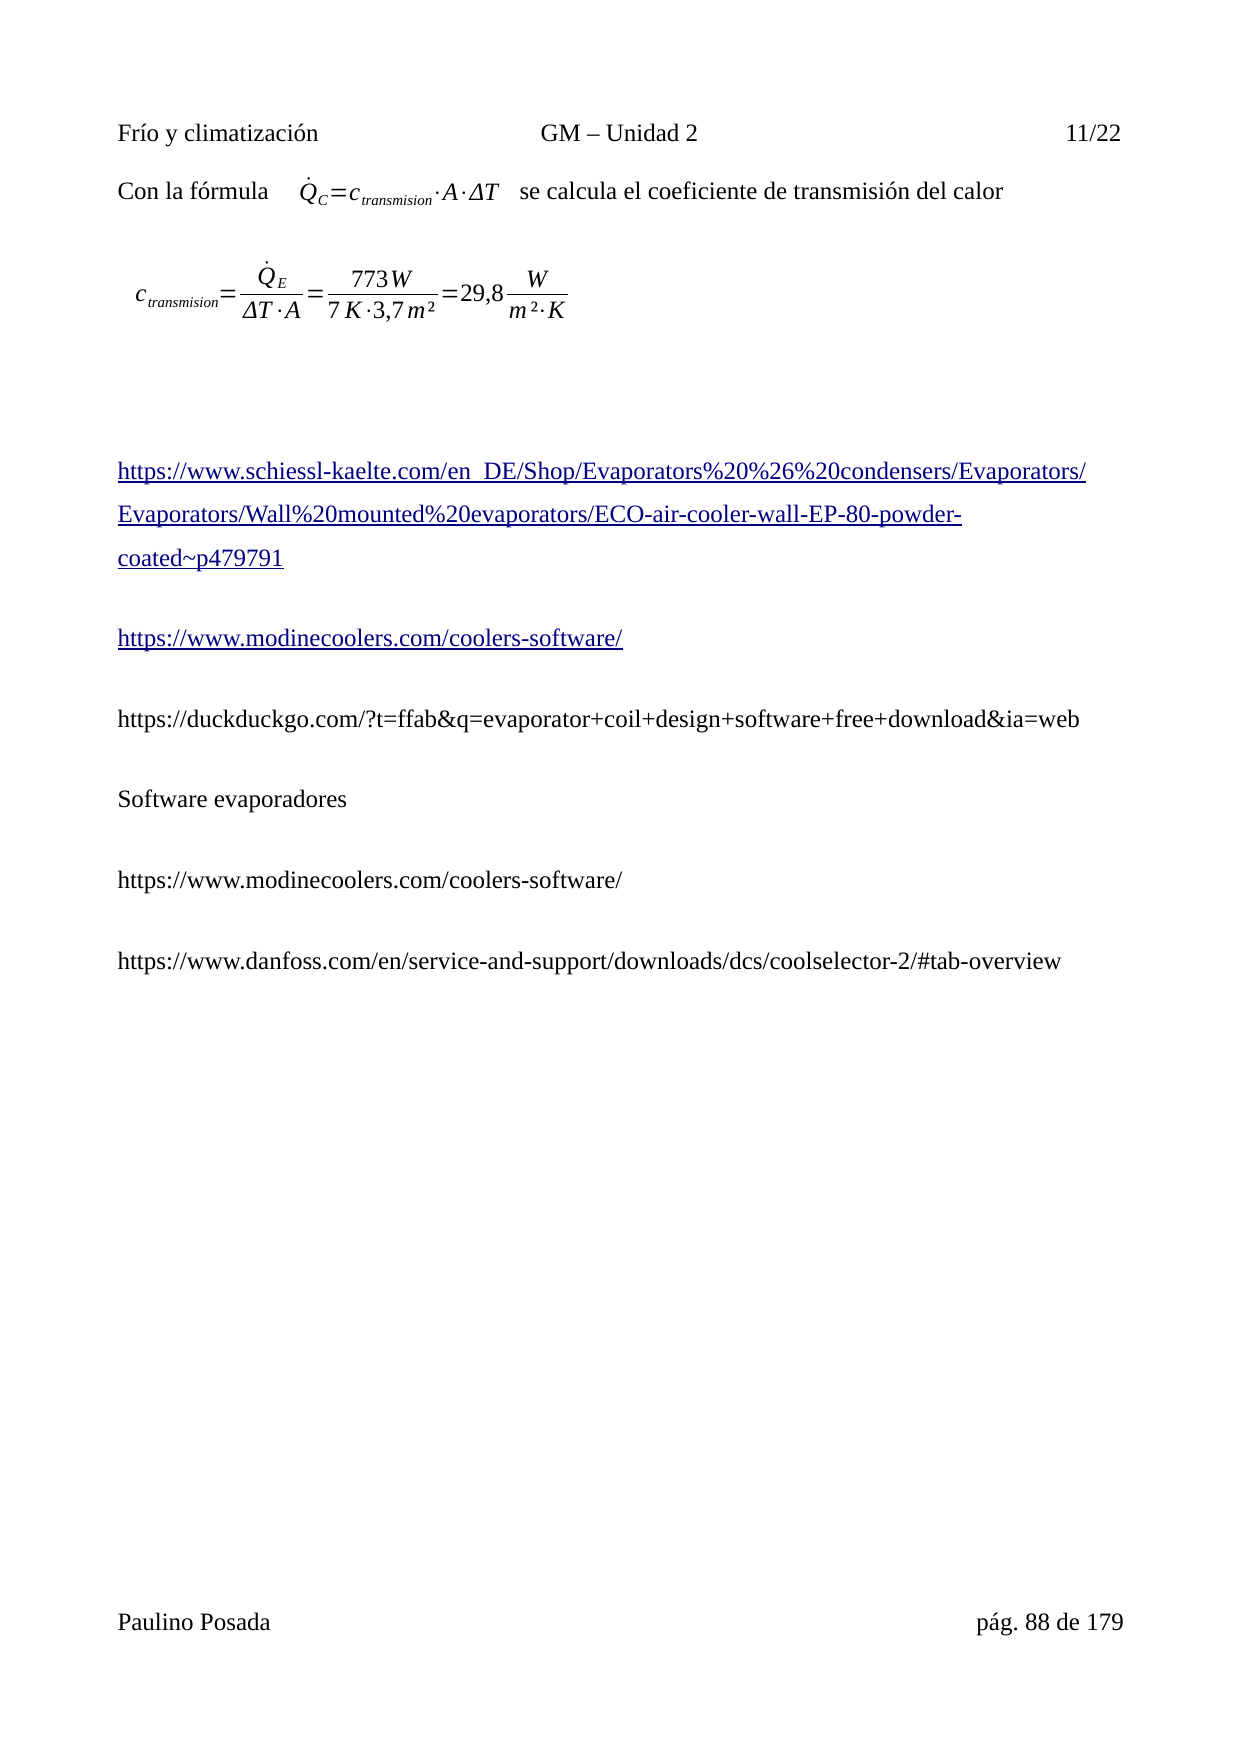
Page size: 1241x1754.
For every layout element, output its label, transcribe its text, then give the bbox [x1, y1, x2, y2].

text https://www.modinecoolers.com/coolers-software/ [117, 623, 1123, 652]
text https://www.schiessl-kaelte.com/en_DE/Shop/Evaporators%20%26%20condensers/Evaporators/Evaporators/Wall%20mounted%20evaporators/ECO-air-cooler-wall-EP-80-powder-coated~p479791 [117, 456, 1123, 571]
text Software evaporadores [117, 784, 1123, 813]
text https://duckduckgo.com/?t=ffab&q=evaporator+coil+design+software+free+download&ia=web [117, 704, 1123, 733]
text https://www.danfoss.com/en/service-and-support/downloads/dcs/coolselector-2/#tab-overview [117, 946, 1123, 974]
text https://www.modinecoolers.com/coolers-software/ [117, 865, 1123, 894]
text Con la fórmula se calcula el coeficiente de transmisión del calor [117, 176, 1123, 209]
